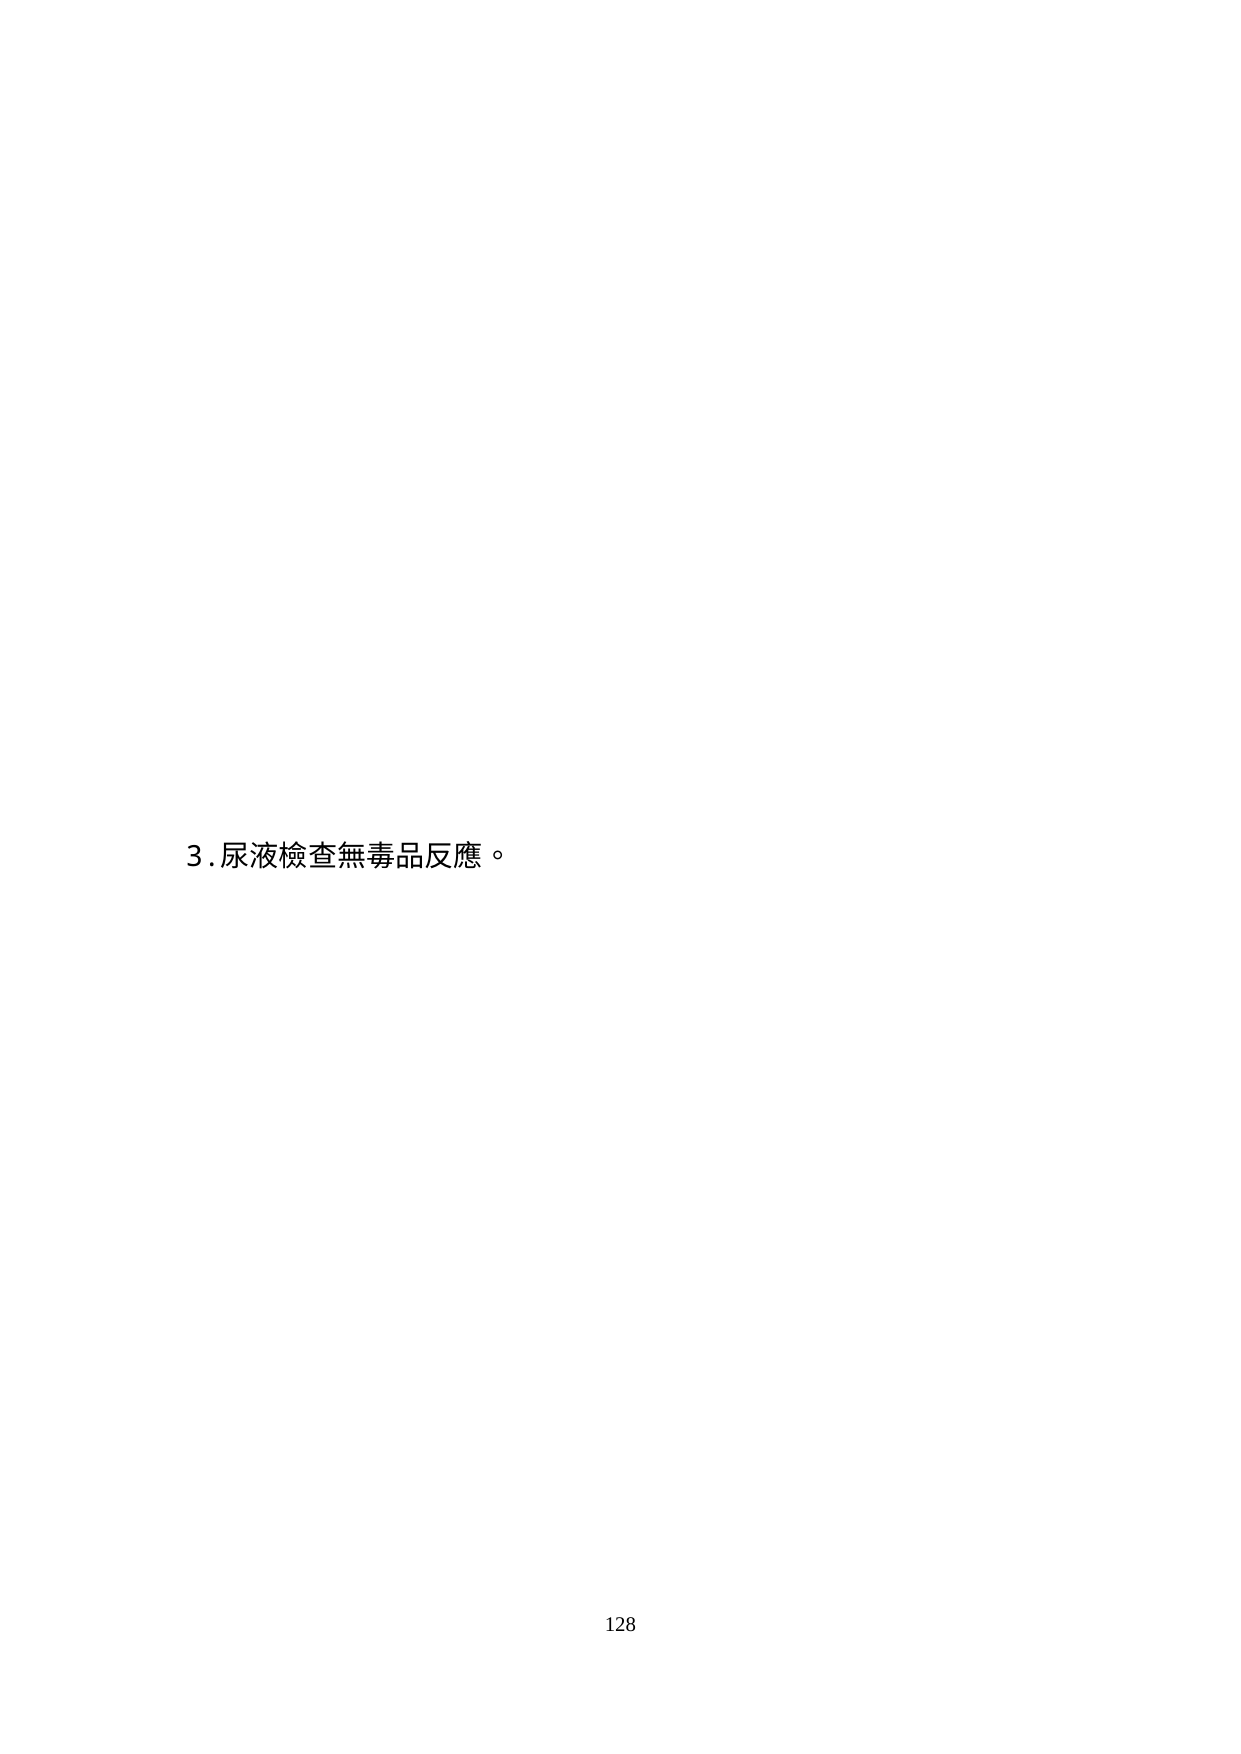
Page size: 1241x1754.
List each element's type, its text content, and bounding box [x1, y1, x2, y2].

text 3.尿液檢查無毒品反應。 [142, 812, 1143, 875]
